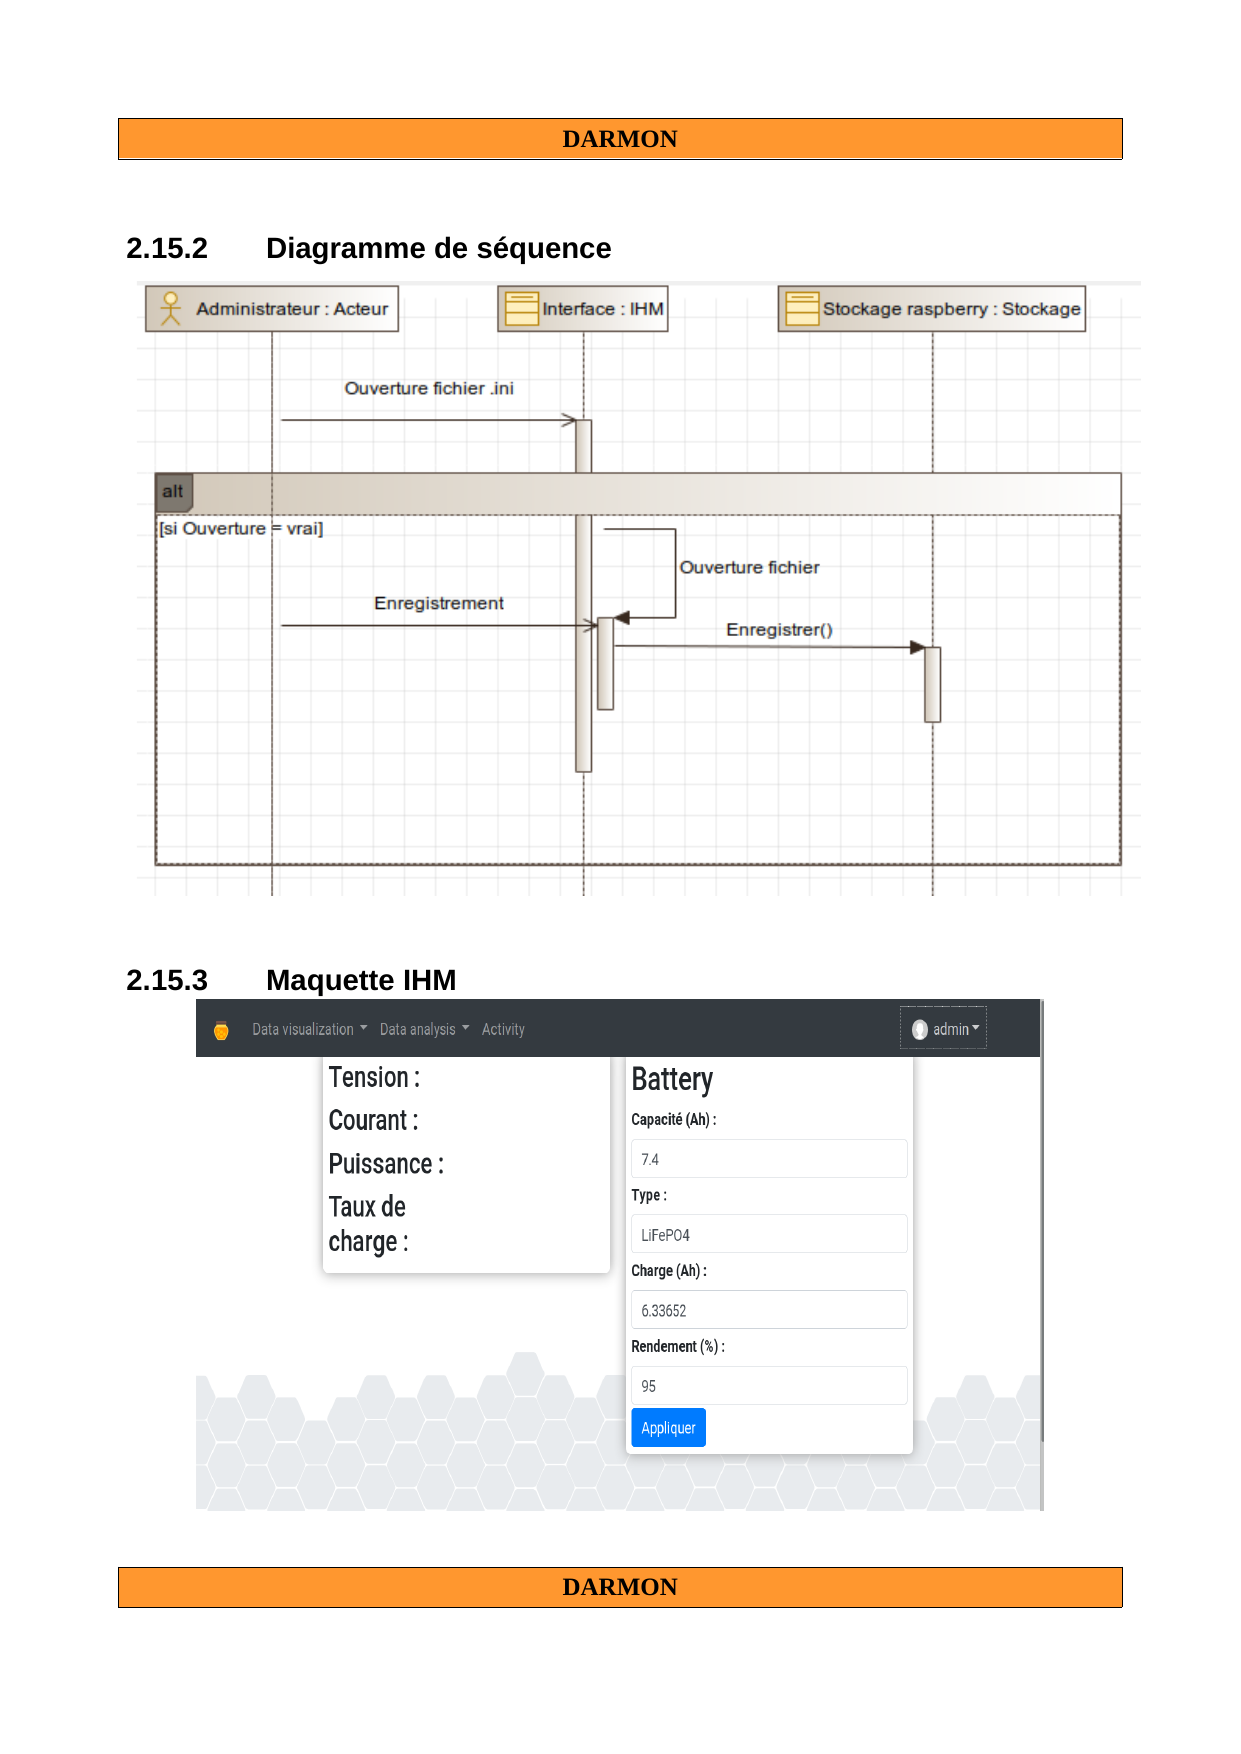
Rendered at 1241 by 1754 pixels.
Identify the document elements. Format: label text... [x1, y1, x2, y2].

picture [196, 999, 1044, 1511]
subtitle Maquette IHM [118, 962, 1122, 996]
subtitle Diagramme de séquence [118, 231, 1122, 265]
picture [136, 281, 1141, 896]
